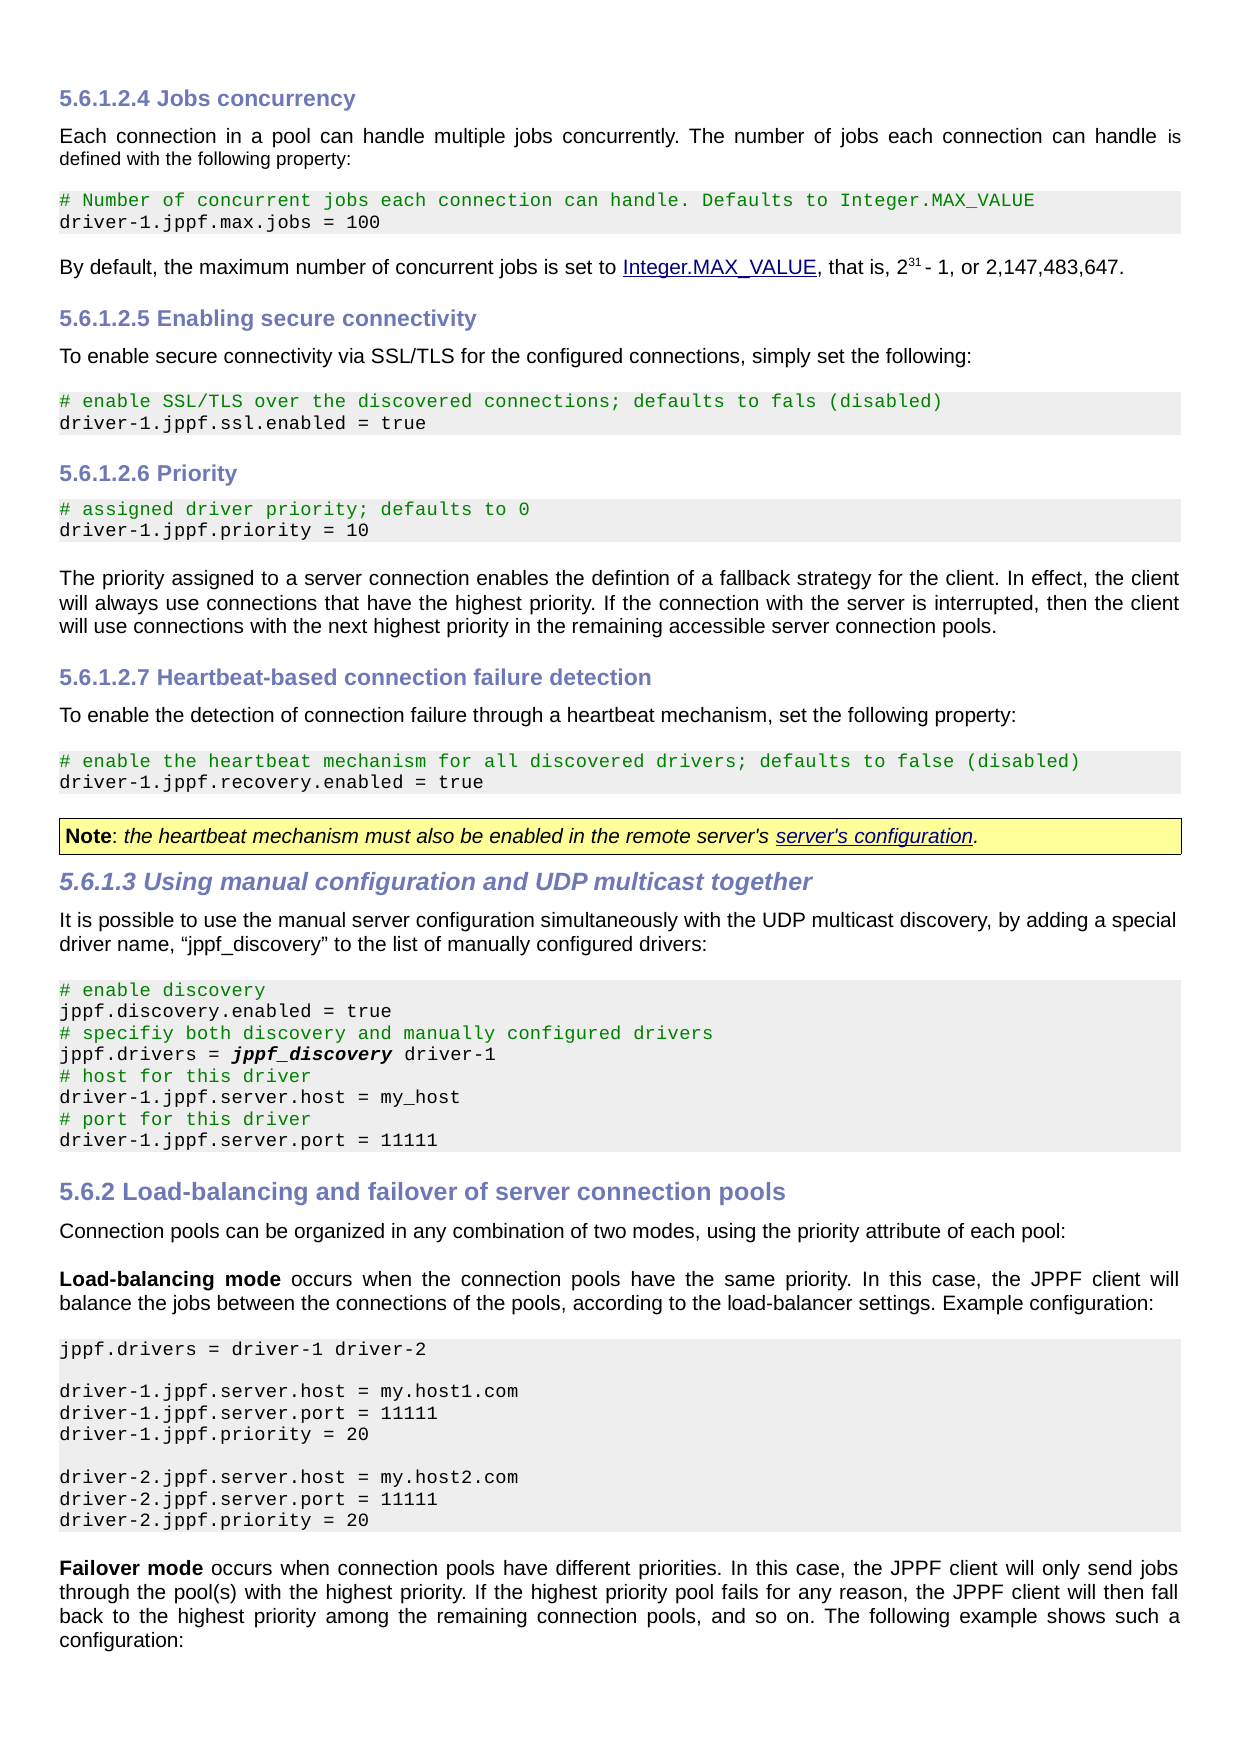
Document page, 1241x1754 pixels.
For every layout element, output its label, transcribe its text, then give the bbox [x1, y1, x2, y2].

text driver-1.jppf.max.jobs = 100 [59, 212, 1181, 234]
text driver-1.jppf.server.host = my.host1.com [59, 1382, 1181, 1403]
text driver-2.jppf.server.port = 11111 [59, 1489, 1181, 1511]
text To enable the detection of connection failure through a heartbeat mechanism, set the following property: [59, 703, 1181, 727]
text jppf.discovery.enabled = true [59, 1002, 1181, 1023]
text # specifiy both discovery and manually configured drivers [59, 1023, 1181, 1045]
text driver-1.jppf.ssl.enabled = true [59, 413, 1181, 435]
text # enable the heartbeat mechanism for all discovered drivers; defaults to false (disabled) [59, 751, 1181, 773]
text driver-2.jppf.priority = 20 [59, 1511, 1181, 1532]
text # Number of concurrent jobs each connection can handle. Defaults to Integer.MAX_VALUE [59, 191, 1181, 212]
text It is possible to use the manual server configuration simultaneously with the UDP multicast discovery, by adding a special driver name, “jppf_discovery” to the list of manually configured drivers: [59, 908, 1181, 956]
subtitle Load-balancing and failover of server connection pools [59, 1177, 1181, 1206]
text # enable discovery [59, 980, 1181, 1002]
text To enable secure connectivity via SSL/TLS for the configured connections, simply set the following: [59, 344, 1181, 368]
text driver-1.jppf.server.port = 11111 [59, 1131, 1181, 1152]
text # host for this driver [59, 1066, 1181, 1088]
text jppf.drivers = driver-1 driver-2 [59, 1339, 1181, 1360]
text jppf.drivers = jppf_discovery driver-1 [59, 1045, 1181, 1066]
text driver-1.jppf.recovery.enabled = true [59, 773, 1181, 794]
subtitle Heartbeat-based connection failure detection [59, 663, 1181, 691]
text The priority assigned to a server connection enables the defintion of a fallback strategy for the client. In effect, the client will always use connections that have the highest priority. If the connection with the server is interrupted, then the client will use connections with the next highest priority in the remaining accessible server connection pools. [59, 566, 1181, 638]
text driver-1.jppf.priority = 20 [59, 1425, 1181, 1446]
text Each connection in a pool can handle multiple jobs concurrently. The number of jobs each connection can handle is defined with the following property: [59, 124, 1181, 169]
text # port for this driver [59, 1109, 1181, 1131]
subtitle Priority [59, 460, 1181, 487]
subtitle Jobs concurrency [59, 84, 1181, 111]
text Load-balancing mode occurs when the connection pools have the same priority. In this case, the JPPF client will balance the jobs between the connections of the pools, according to the load-balancer settings. Example configuration: [59, 1267, 1181, 1315]
text # assigned driver priority; defaults to 0 [59, 499, 1181, 521]
text driver-1.jppf.server.port = 11111 [59, 1403, 1181, 1425]
subtitle Enabling secure connectivity [59, 304, 1181, 331]
text Failover mode occurs when connection pools have different priorities. In this case, the JPPF client will only send jobs through the pool(s) with the highest priority. If the highest priority pool fails for any reason, the JPPF client will then fall back to the highest priority among the remaining connection pools, and so on. The following example shows such a configuration: [59, 1556, 1181, 1652]
text Note: the heartbeat mechanism must also be enabled in the remote server's server's configuration. [60, 819, 1181, 854]
text # enable SSL/TLS over the discovered connections; defaults to fals (disabled) [59, 392, 1181, 413]
text driver-1.jppf.server.host = my_host [59, 1088, 1181, 1109]
text By default, the maximum number of concurrent jobs is set to Integer.MAX_VALUE, that is, 231 - 1, or 2,147,483,647. [59, 255, 1181, 279]
text driver-1.jppf.priority = 10 [59, 521, 1181, 542]
text driver-2.jppf.server.host = my.host2.com [59, 1468, 1181, 1489]
subtitle Using manual configuration and UDP multicast together [59, 867, 1181, 896]
text Connection pools can be organized in any combination of two modes, using the priority attribute of each pool: [59, 1219, 1181, 1243]
